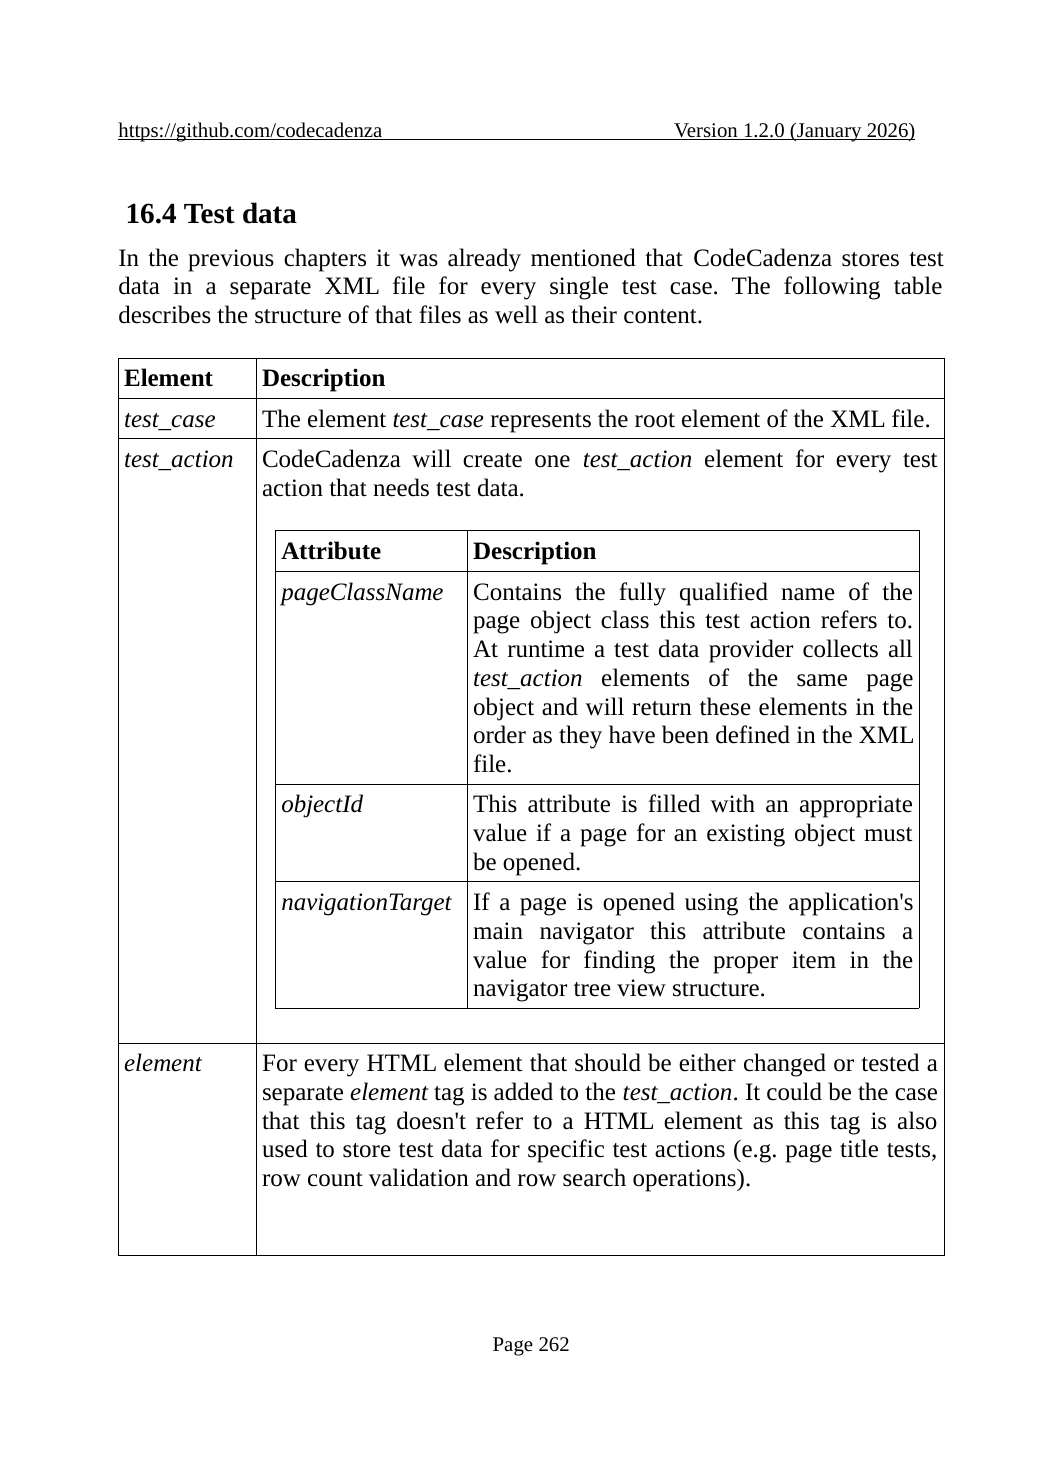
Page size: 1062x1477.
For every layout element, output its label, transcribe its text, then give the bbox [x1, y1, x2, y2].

table_cell element [119, 1044, 256, 1255]
table_cell test_case [119, 399, 256, 438]
table_cell pageClassName [276, 572, 467, 783]
table_cell The element test_case represents the root element of the XML file. [257, 399, 944, 438]
table_cell objectId [276, 785, 467, 881]
subtitle Test data [118, 197, 944, 230]
table_cell For every HTML element that should be either changed or tested a separate element tag is added to the test_action. It could be the case that this tag doesn't refer to a HTML element as this tag is also used to store test data for specific test actions (e.g. page title tests, row count validation and row search operations). [257, 1044, 944, 1255]
table_header Attribute [276, 531, 467, 571]
table_cell This attribute is filled with an appropriate value if a page for an existing object must be opened. [468, 785, 919, 881]
table_cell CodeCadenza will create one test_action element for every test action that needs test data. [257, 439, 944, 1042]
table_cell Contains the fully qualified name of the page object class this test action refers to. At runtime a test data provider collects all test_action elements of the same page object and will return these elements in the order as they have been defined in the XML file. [468, 572, 919, 783]
table_cell test_action [119, 439, 256, 1042]
table_cell If a page is opened using the application's main navigator this attribute contains a value for finding the proper item in the navigator tree view structure. [468, 882, 919, 1008]
table_header Description [257, 359, 944, 398]
table_header Element [119, 359, 256, 398]
table_cell navigationTarget [276, 882, 467, 1008]
text In the previous chapters it was already mentioned that CodeCadenza stores test data in a separate XML file for every single test case. The following table describes the structure of that files as well as their content. [118, 243, 944, 329]
table_header Description [468, 531, 919, 571]
